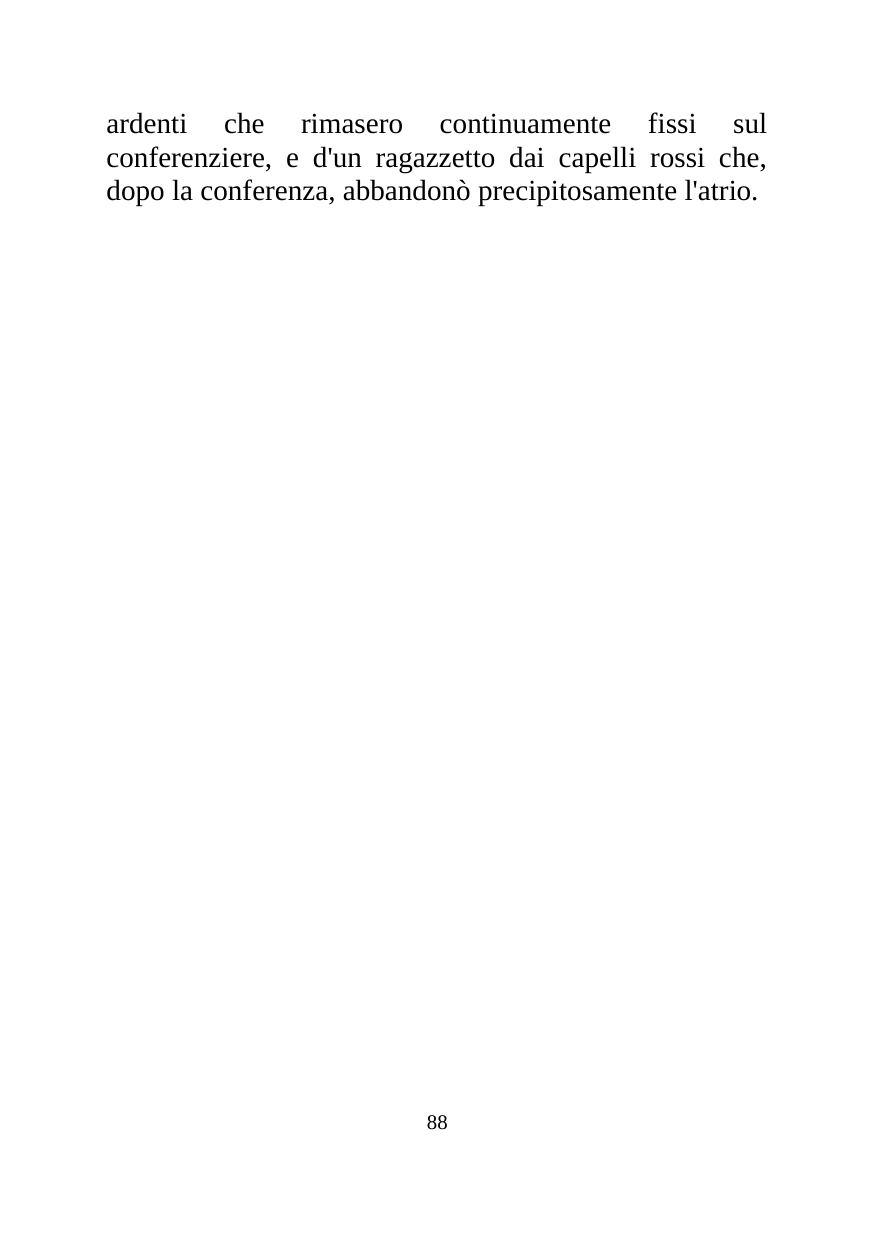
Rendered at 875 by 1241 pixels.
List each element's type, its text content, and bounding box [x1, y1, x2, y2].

text ardenti che rimasero continuamente fissi sul conferenziere, e d'un ragazzetto dai capelli rossi che, dopo la conferenza, abbandonò precipitosamente l'atrio. [106, 106, 768, 207]
